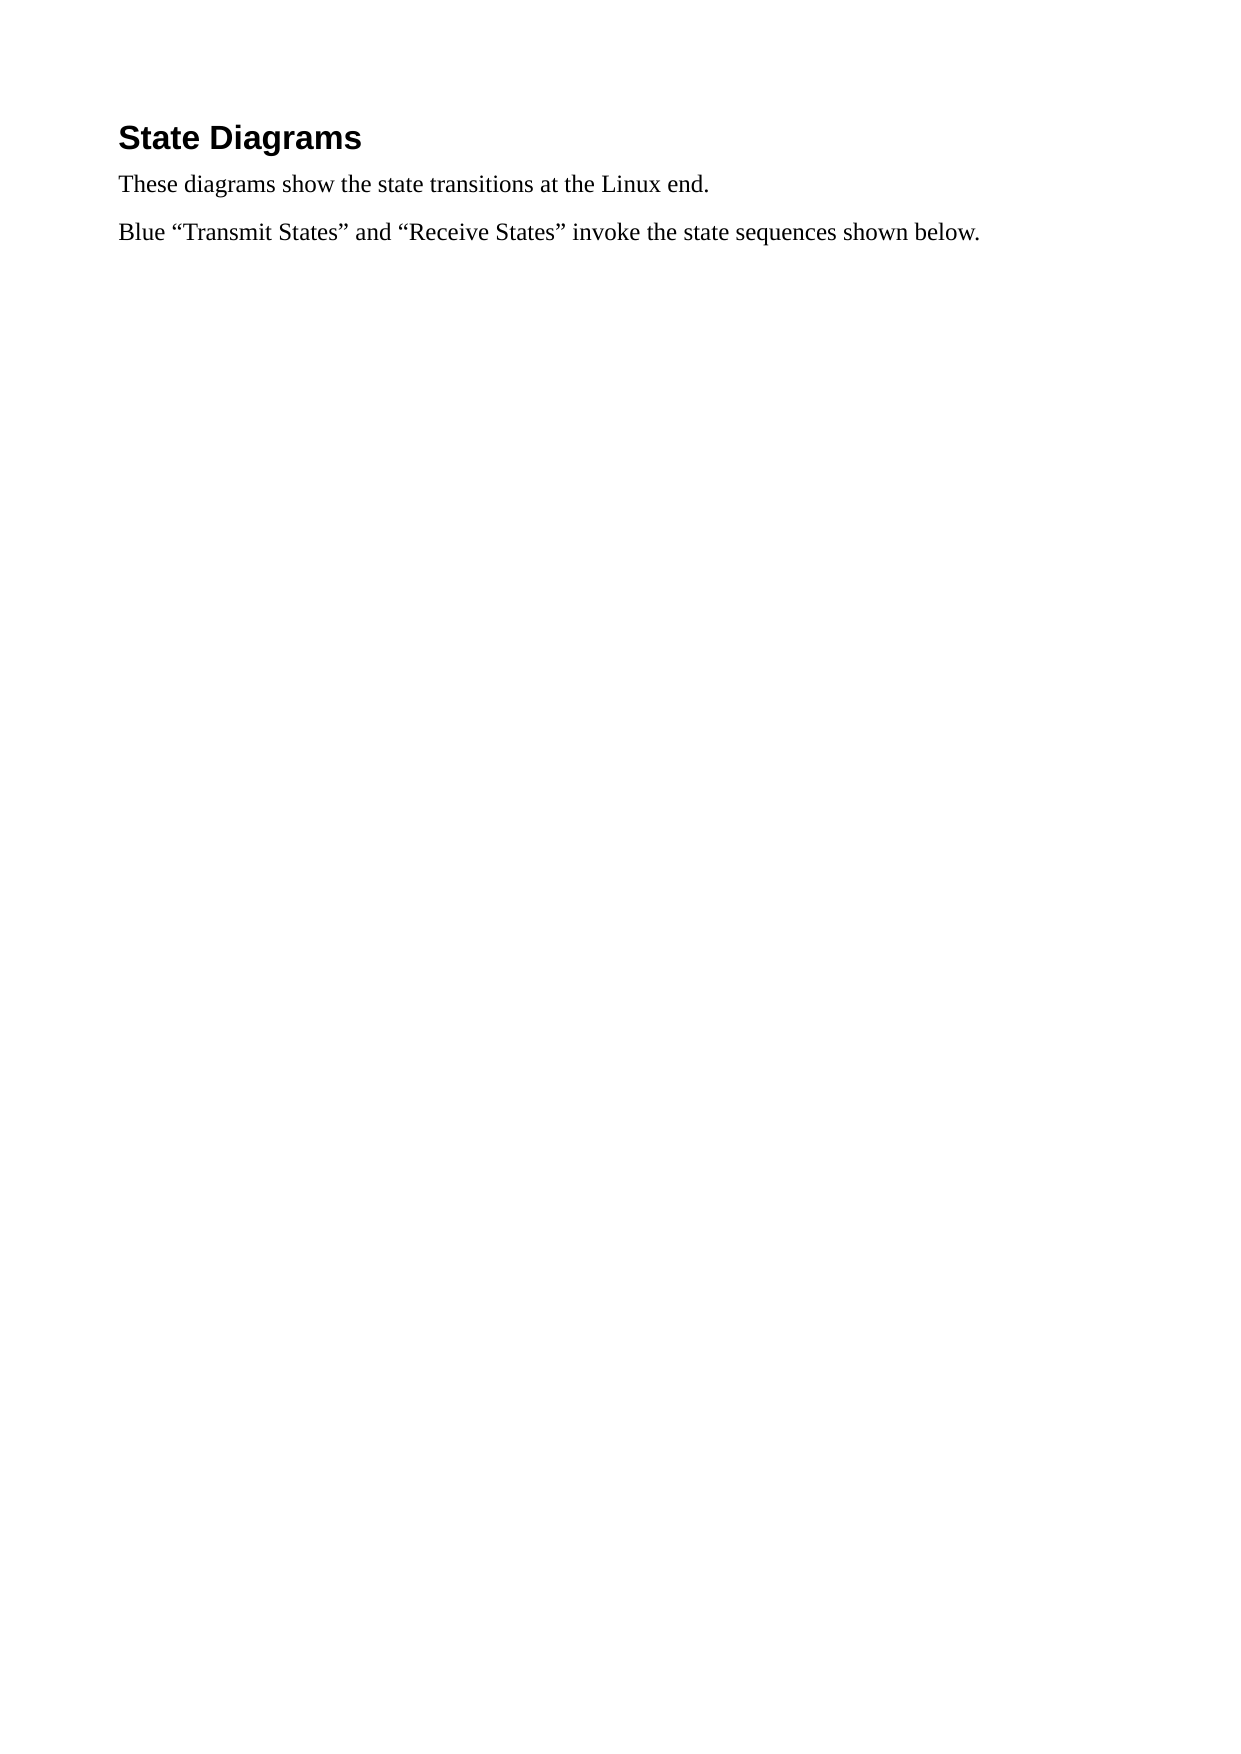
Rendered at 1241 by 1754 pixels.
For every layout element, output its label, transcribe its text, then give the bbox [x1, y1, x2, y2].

text These diagrams show the state transitions at the Linux end. [118, 169, 1122, 198]
subtitle State Diagrams [118, 118, 1122, 157]
text Blue “Transmit States” and “Receive States” invoke the state sequences shown below. [118, 217, 1122, 246]
